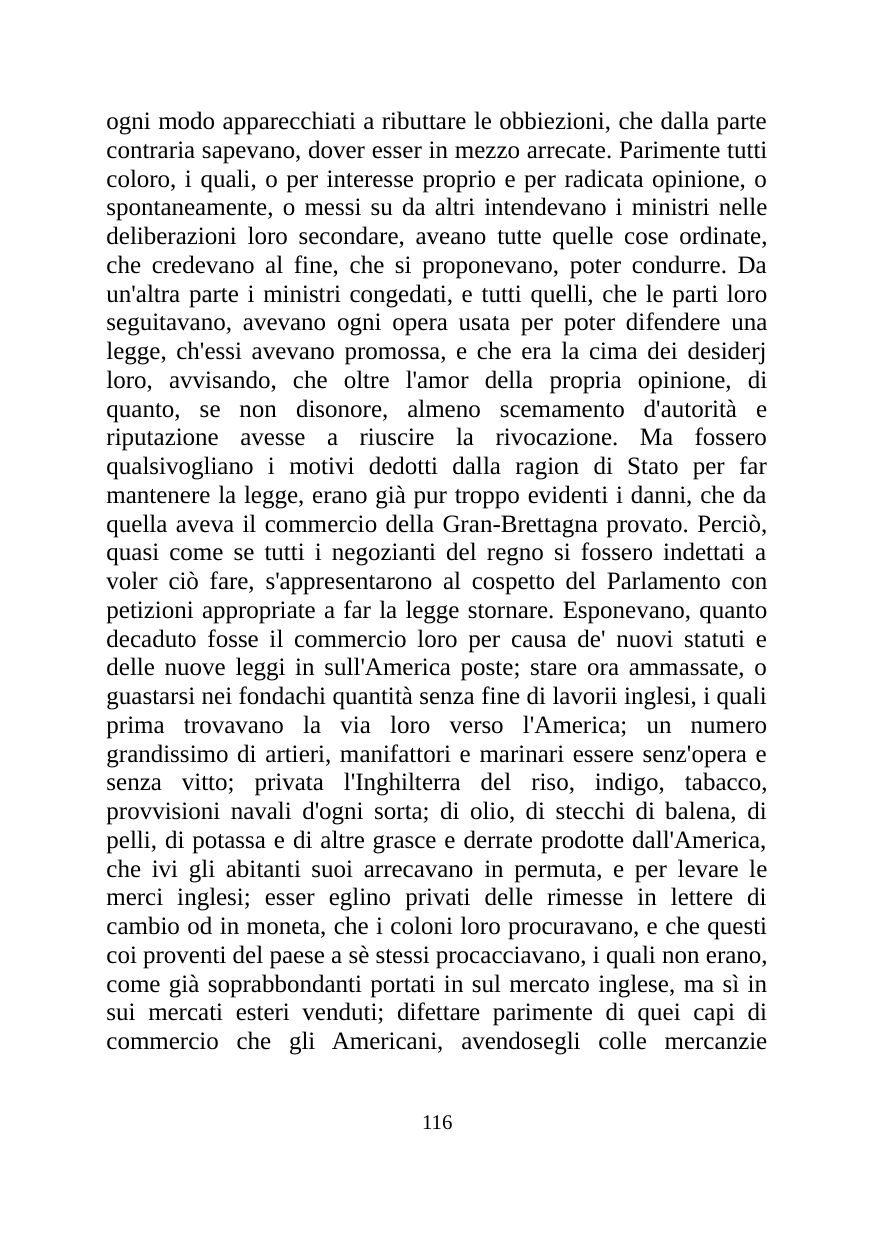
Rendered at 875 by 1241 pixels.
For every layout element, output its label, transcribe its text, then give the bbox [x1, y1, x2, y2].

text ogni modo apparecchiati a ributtare le obbiezioni, che dalla parte contraria sapevano, dover esser in mezzo arrecate. Parimente tutti coloro, i quali, o per interesse proprio e per radicata opinione, o spontaneamente, o messi su da altri intendevano i ministri nelle deliberazioni loro secondare, aveano tutte quelle cose ordinate, che credevano al fine, che si proponevano, poter condurre. Da un'altra parte i ministri congedati, e tutti quelli, che le parti loro seguitavano, avevano ogni opera usata per poter difendere una legge, ch'essi avevano promossa, e che era la cima dei desiderj loro, avvisando, che oltre l'amor della propria opinione, di quanto, se non disonore, almeno scemamento d'autorità e riputazione avesse a riuscire la rivocazione. Ma fossero qualsivogliano i motivi dedotti dalla ragion di Stato per far mantenere la legge, erano già pur troppo evidenti i danni, che da quella aveva il commercio della Gran-Brettagna provato. Perciò, quasi come se tutti i negozianti del regno si fossero indettati a voler ciò fare, s'appresentarono al cospetto del Parlamento con petizioni appropriate a far la legge stornare. Esponevano, quanto decaduto fosse il commercio loro per causa de' nuovi statuti e delle nuove leggi in sull'America poste; stare ora ammassate, o guastarsi nei fondachi quantità senza fine di lavorii inglesi, i quali prima trovavano la via loro verso l'America; un numero grandissimo di artieri, manifattori e marinari essere senz'opera e senza vitto; privata l'Inghilterra del riso, indigo, tabacco, provvisioni navali d'ogni sorta; di olio, di stecchi di balena, di pelli, di potassa e di altre grasce e derrate prodotte dall'America, che ivi gli abitanti suoi arrecavano in permuta, e per levare le merci inglesi; esser eglino privati delle rimesse in lettere di cambio od in moneta, che i coloni loro procuravano, e che questi coi proventi del paese a sè stessi procacciavano, i quali non erano, come già soprabbondanti portati in sul mercato inglese, ma sì in sui mercati esteri venduti; difettare parimente di quei capi di commercio che gli Americani, avendosegli colle mercanzie [106, 106, 768, 1055]
